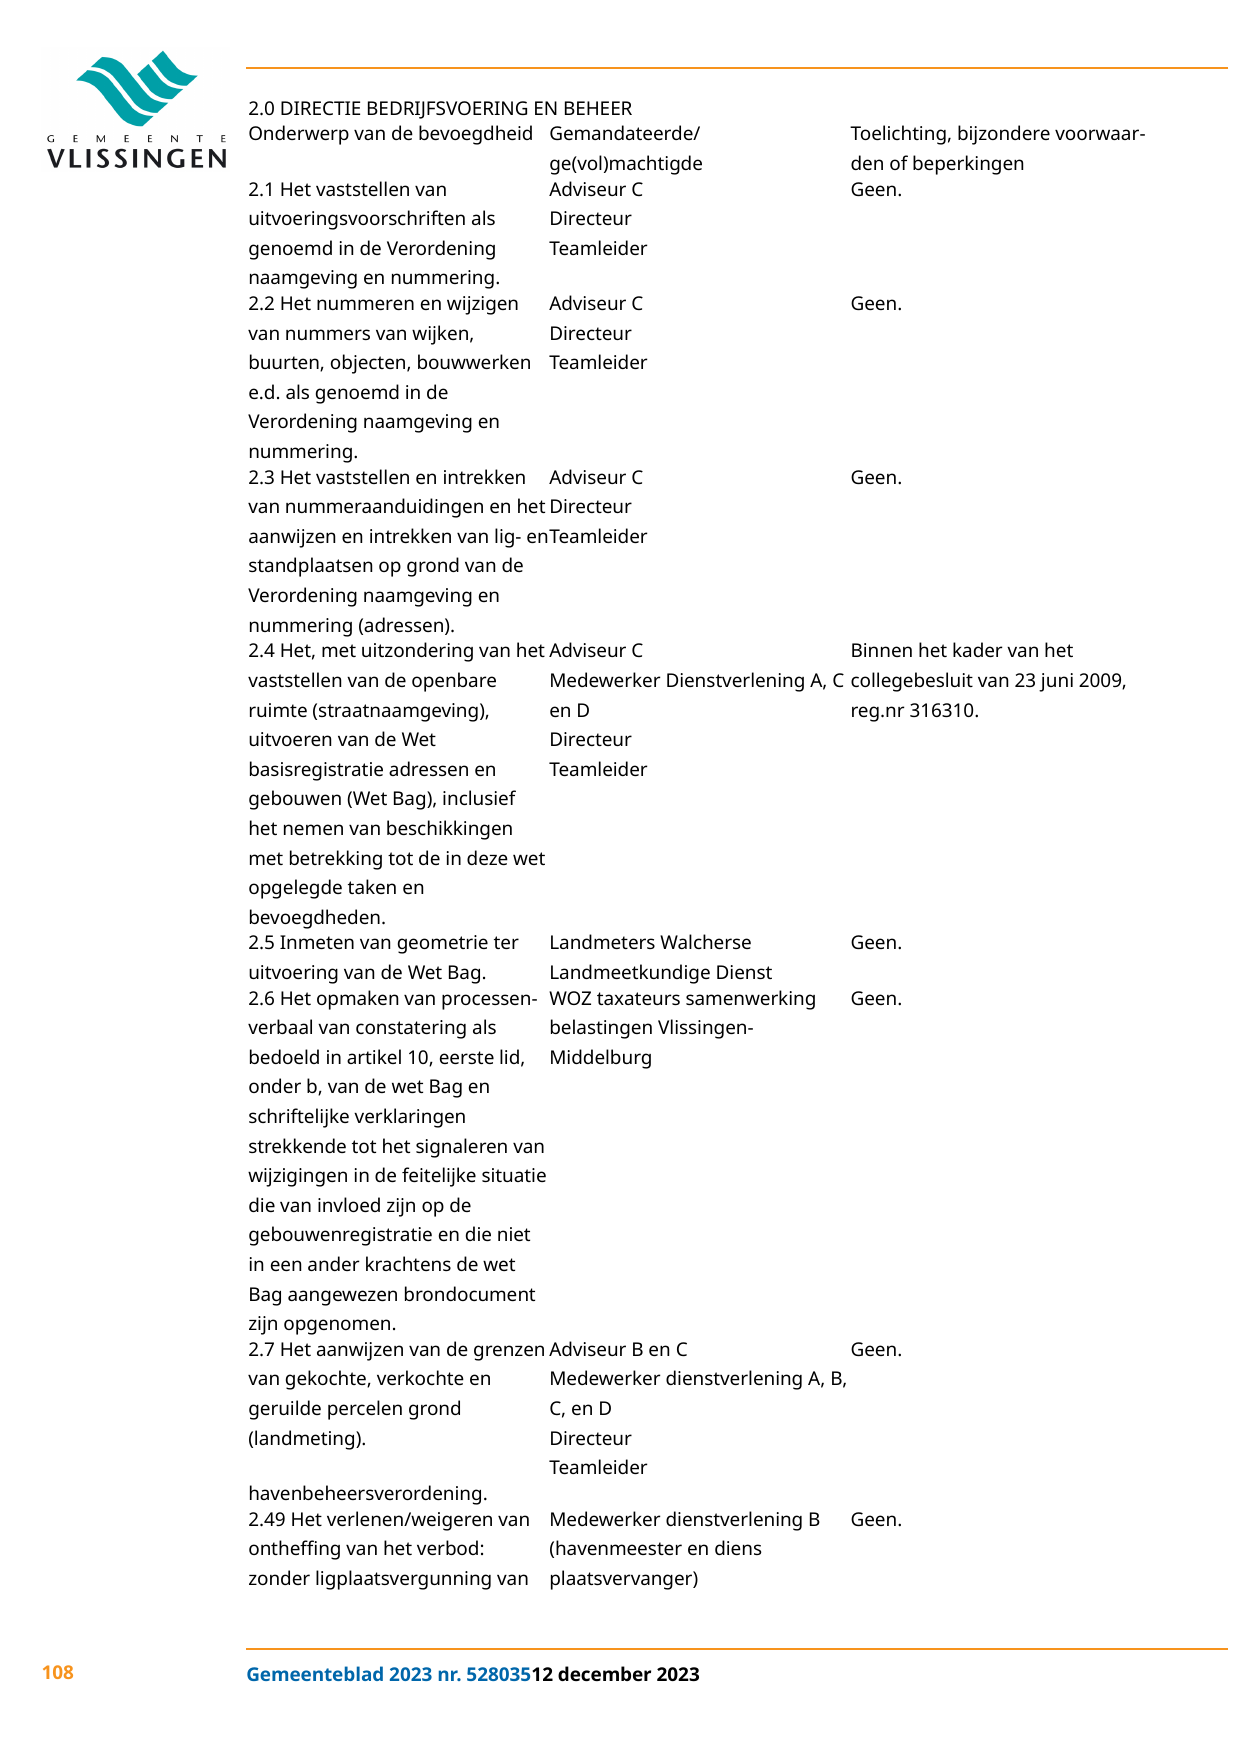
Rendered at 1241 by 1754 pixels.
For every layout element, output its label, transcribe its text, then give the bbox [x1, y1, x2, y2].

table_cell 2.1 Het vaststellen van uitvoeringsvoorschriften als genoemd in de Verordening naamgeving en nummering. [248, 176, 549, 290]
table_cell 2.6 Het opmaken van processen-verbaal van constatering als bedoeld in artikel 10, eerste lid, onder b, van de wet Bag en schriftelijke verklaringen strekkende tot het signaleren van wijzigingen in de feitelijke situatie die van invloed zijn op de gebouwenregistratie en die niet in een ander krachtens de wet Bag aangewezen brondocument zijn opgenomen. [248, 985, 549, 1336]
table_cell [549, 1480, 850, 1506]
picture [41, 47, 231, 172]
table_cell 2.49 Het verlenen/weigeren van ontheffing van het verbod: zonder ligplaatsvergunning van [248, 1506, 549, 1591]
table_cell Geen. [850, 930, 1152, 985]
table_cell Adviseur C Directeur Teamleider [549, 290, 850, 464]
table_cell [850, 1480, 1152, 1506]
table_cell Adviseur C Directeur Teamleider [549, 176, 850, 290]
table_cell Gemandateerde/ ge(vol)machtigde [549, 121, 850, 176]
table_cell Adviseur B en C Medewerker dienstverlening A, B, C, en D Directeur Teamleider [549, 1336, 850, 1480]
table_cell Geen. [850, 290, 1152, 464]
table_cell 2.7 Het aanwijzen van de grenzen van gekochte, verkochte en geruilde percelen grond (landmeting). [248, 1336, 549, 1480]
table_cell Landmeters Walcherse Landmeetkundige Dienst [549, 930, 850, 985]
table_cell Adviseur C Medewerker Dienstverlening A, C en D Directeur Teamleider [549, 638, 850, 929]
table_header 2.0 DIRECTIE BEDRIJFSVOERING EN BEHEER [248, 95, 1152, 121]
table_cell Toelichting, bijzondere voorwaar­den of beperkingen [850, 121, 1152, 176]
table_cell Geen. [850, 176, 1152, 290]
table_cell havenbeheersverordening. [248, 1480, 549, 1506]
table_cell Geen. [850, 985, 1152, 1336]
table_cell Medewerker dienstverlening B (havenmeester en diens plaatsvervanger) [549, 1506, 850, 1591]
table_cell 2.2 Het nummeren en wijzigen van nummers van wijken, buurten, objecten, bouwwerken e.d. als genoemd in de Verordening naamgeving en nummering. [248, 290, 549, 464]
table_cell Geen. [850, 1336, 1152, 1480]
table_cell Geen. [850, 1506, 1152, 1591]
table_cell 2.4 Het, met uitzondering van het vaststellen van de openbare ruimte (straatnaamgeving), uitvoeren van de Wet basisregistratie adressen en gebouwen (Wet Bag), inclusief het nemen van beschikkingen met betrekking tot de in deze wet opgelegde taken en bevoegdheden. [248, 638, 549, 929]
table_cell 2.5 Inmeten van geometrie ter uitvoering van de Wet Bag. [248, 930, 549, 985]
table_cell Onderwerp van de bevoegdheid [248, 121, 549, 176]
table_cell Adviseur C Directeur Teamleider [549, 464, 850, 638]
table_cell Binnen het kader van het collegebesluit van 23 juni 2009, reg.nr 316310. [850, 638, 1152, 929]
table_cell Geen. [850, 464, 1152, 638]
table_cell WOZ taxateurs samenwerking belastingen Vlissingen-Middelburg [549, 985, 850, 1336]
table_cell 2.3 Het vaststellen en intrekken van nummeraanduidingen en het aanwijzen en intrekken van lig- en standplaatsen op grond van de Verordening naamgeving en nummering (adressen). [248, 464, 549, 638]
